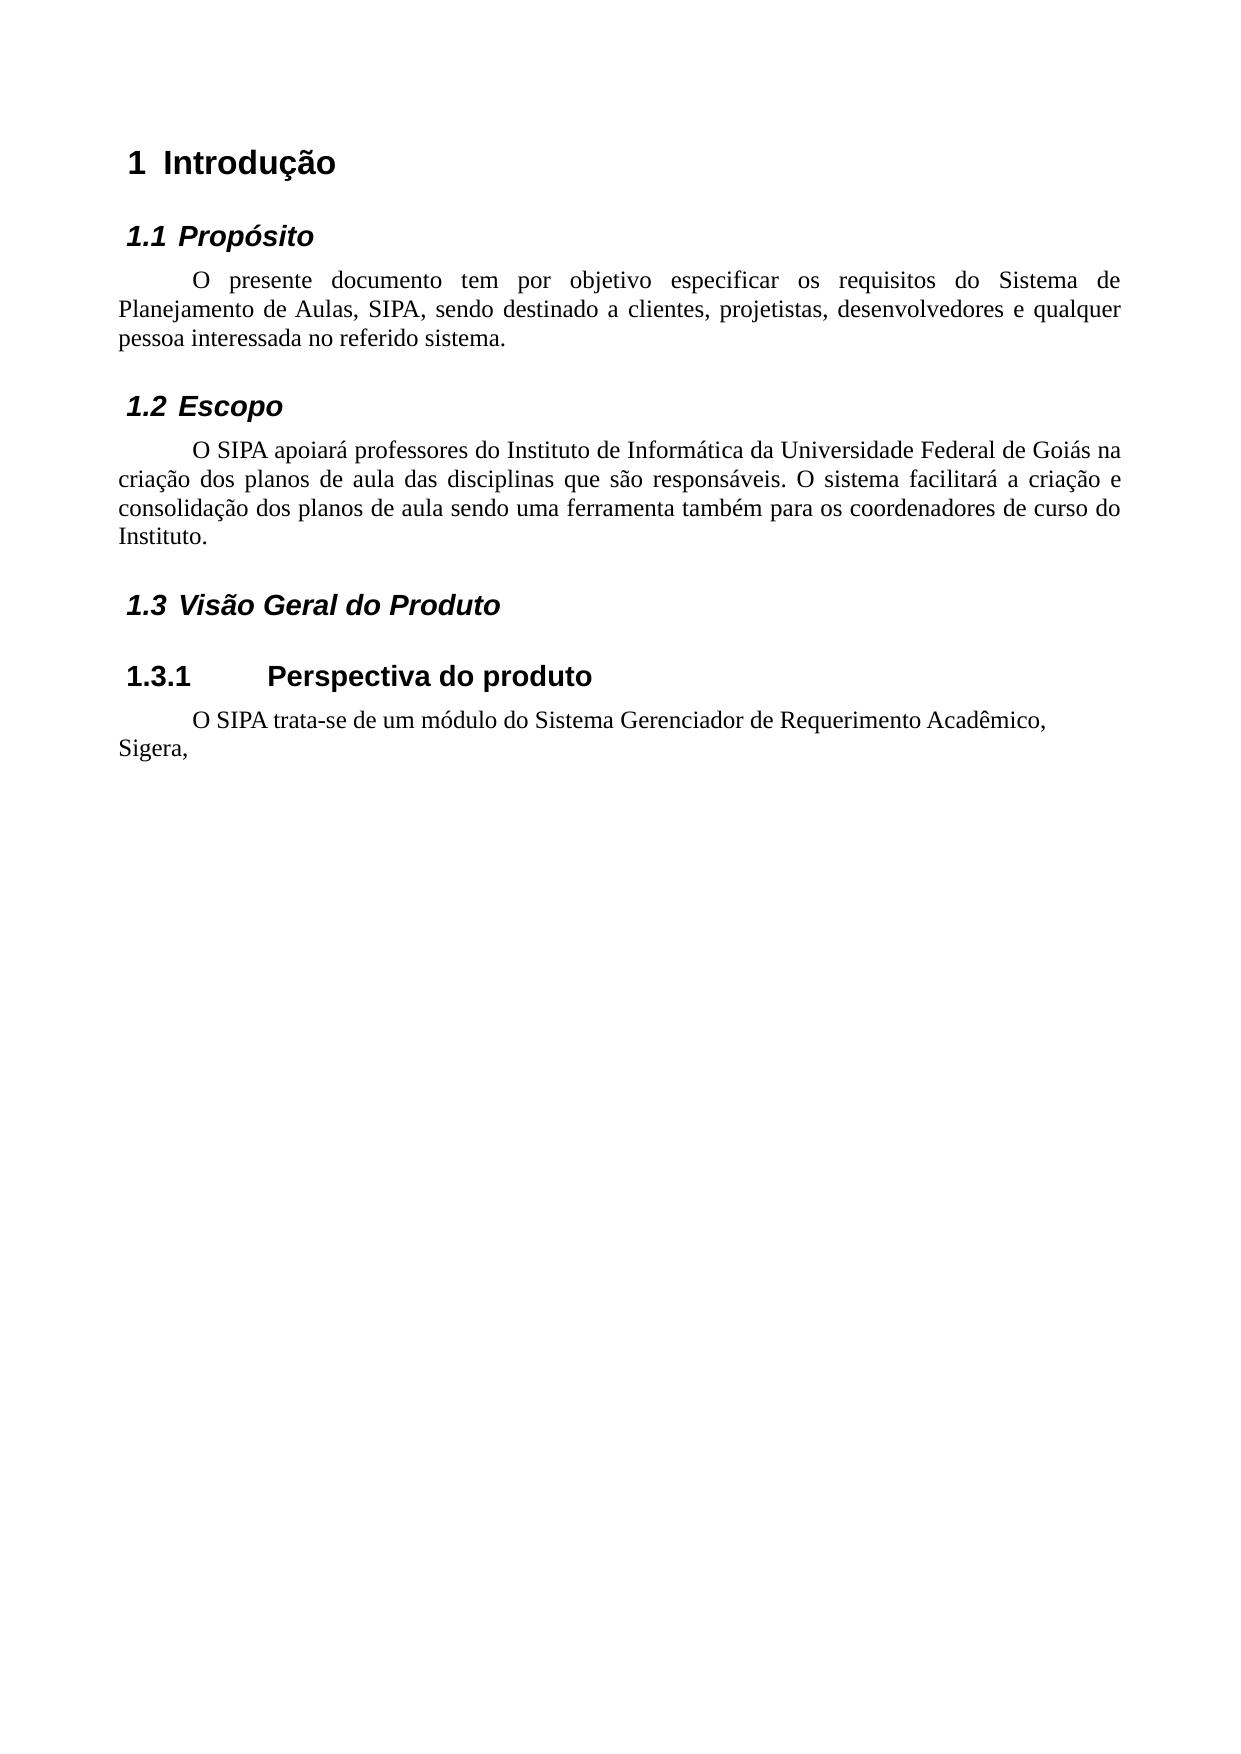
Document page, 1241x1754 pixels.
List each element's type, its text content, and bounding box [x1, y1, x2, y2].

text O presente documento tem por objetivo especificar os requisitos do Sistema de Planejamento de Aulas, SIPA, sendo destinado a clientes, projetistas, desenvolvedores e qualquer pessoa interessada no referido sistema. [118, 265, 1122, 352]
text O SIPA apoiará professores do Instituto de Informática da Universidade Federal de Goiás na criação dos planos de aula das disciplinas que são responsáveis. O sistema facilitará a criação e consolidação dos planos de aula sendo uma ferramenta também para os coordenadores de curso do Instituto. [118, 435, 1122, 550]
subtitle Introdução [118, 143, 1122, 182]
subtitle Visão Geral do Produto [118, 588, 1122, 621]
subtitle Escopo [118, 389, 1122, 423]
text O SIPA trata-se de um módulo do Sistema Gerenciador de Requerimento Acadêmico, Sigera, [118, 705, 1122, 762]
subtitle Propósito [118, 219, 1122, 253]
subtitle Perspectiva do produto [118, 659, 1122, 692]
